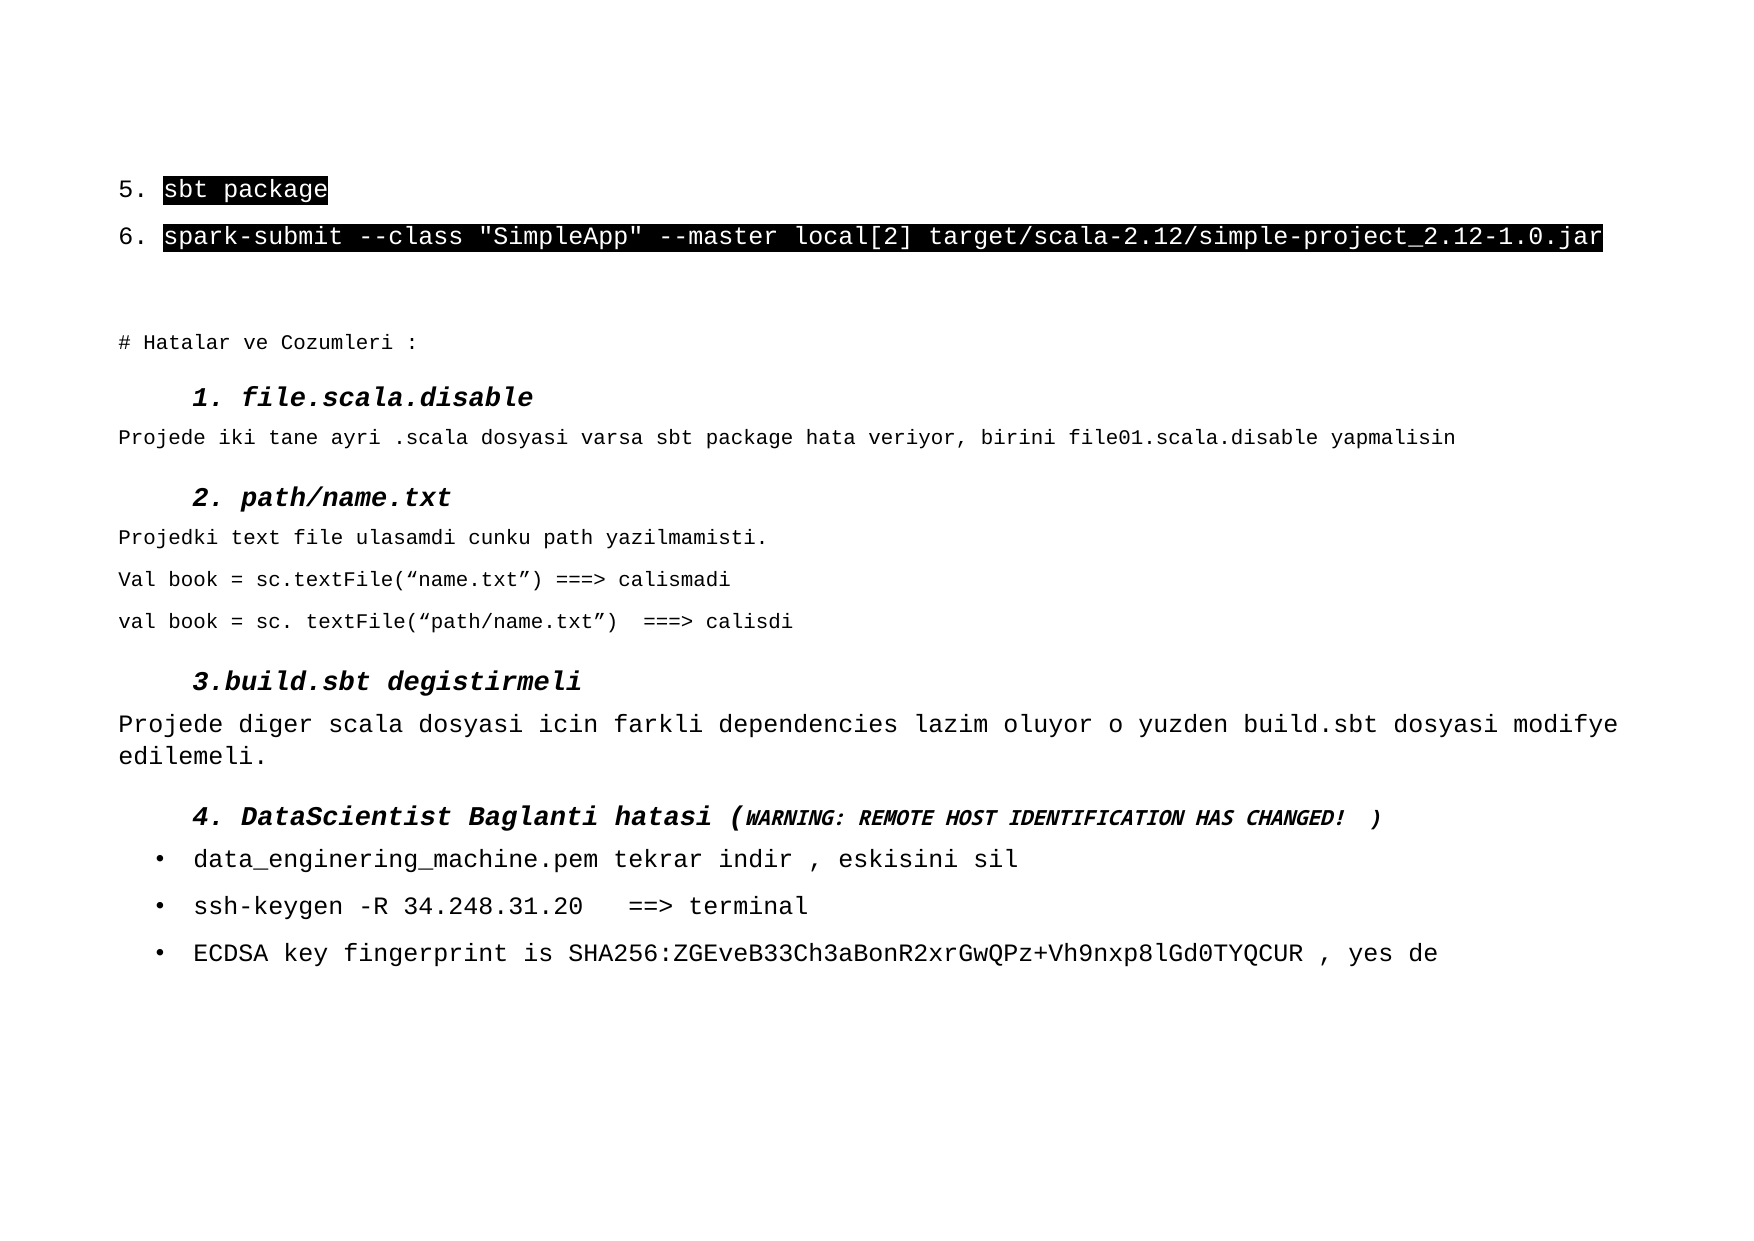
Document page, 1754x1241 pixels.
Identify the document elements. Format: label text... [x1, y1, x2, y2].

list ssh-keygen -R 34.248.31.20 ==> terminal [156, 893, 1636, 922]
list ECDSA key fingerprint is SHA256:ZGEveB33Ch3aBonR2xrGwQPz+Vh9nxp8lGd0TYQCUR , yes de [156, 941, 1636, 969]
subtitle 1. file.scala.disable [118, 381, 1636, 414]
text val book = sc. textFile(“path/name.txt”) ===> calisdi [118, 611, 1636, 634]
text Val book = sc.textFile(“name.txt”) ===> calismadi [118, 569, 1636, 593]
subtitle 3.build.sbt degistirmeli [118, 665, 1636, 699]
text Projede diger scala dosyasi icin farkli dependencies lazim oluyor o yuzden build.sbt dosyasi modifye edilemeli. [118, 711, 1636, 772]
text 6. spark-submit --class "SimpleApp" --master local[2] target/scala-2.12/simple-project_2.12-1.0.jar [118, 223, 1636, 252]
text Projedki text file ulasamdi cunku path yazilmamisti. [118, 527, 1636, 551]
list data_enginering_machine.pem tekrar indir , eskisini sil [156, 846, 1636, 875]
text 5. sbt package [118, 176, 1636, 205]
subtitle 4. DataScientist Baglanti hatasi (WARNING: REMOTE HOST IDENTIFICATION HAS CHANGED! ) [118, 803, 1636, 834]
subtitle # Hatalar ve Cozumleri : [118, 332, 1636, 356]
text Projede iki tane ayri .scala dosyasi varsa sbt package hata veriyor, birini file01.scala.disable yapmalisin [118, 427, 1636, 451]
subtitle 2. path/name.txt [118, 481, 1636, 515]
